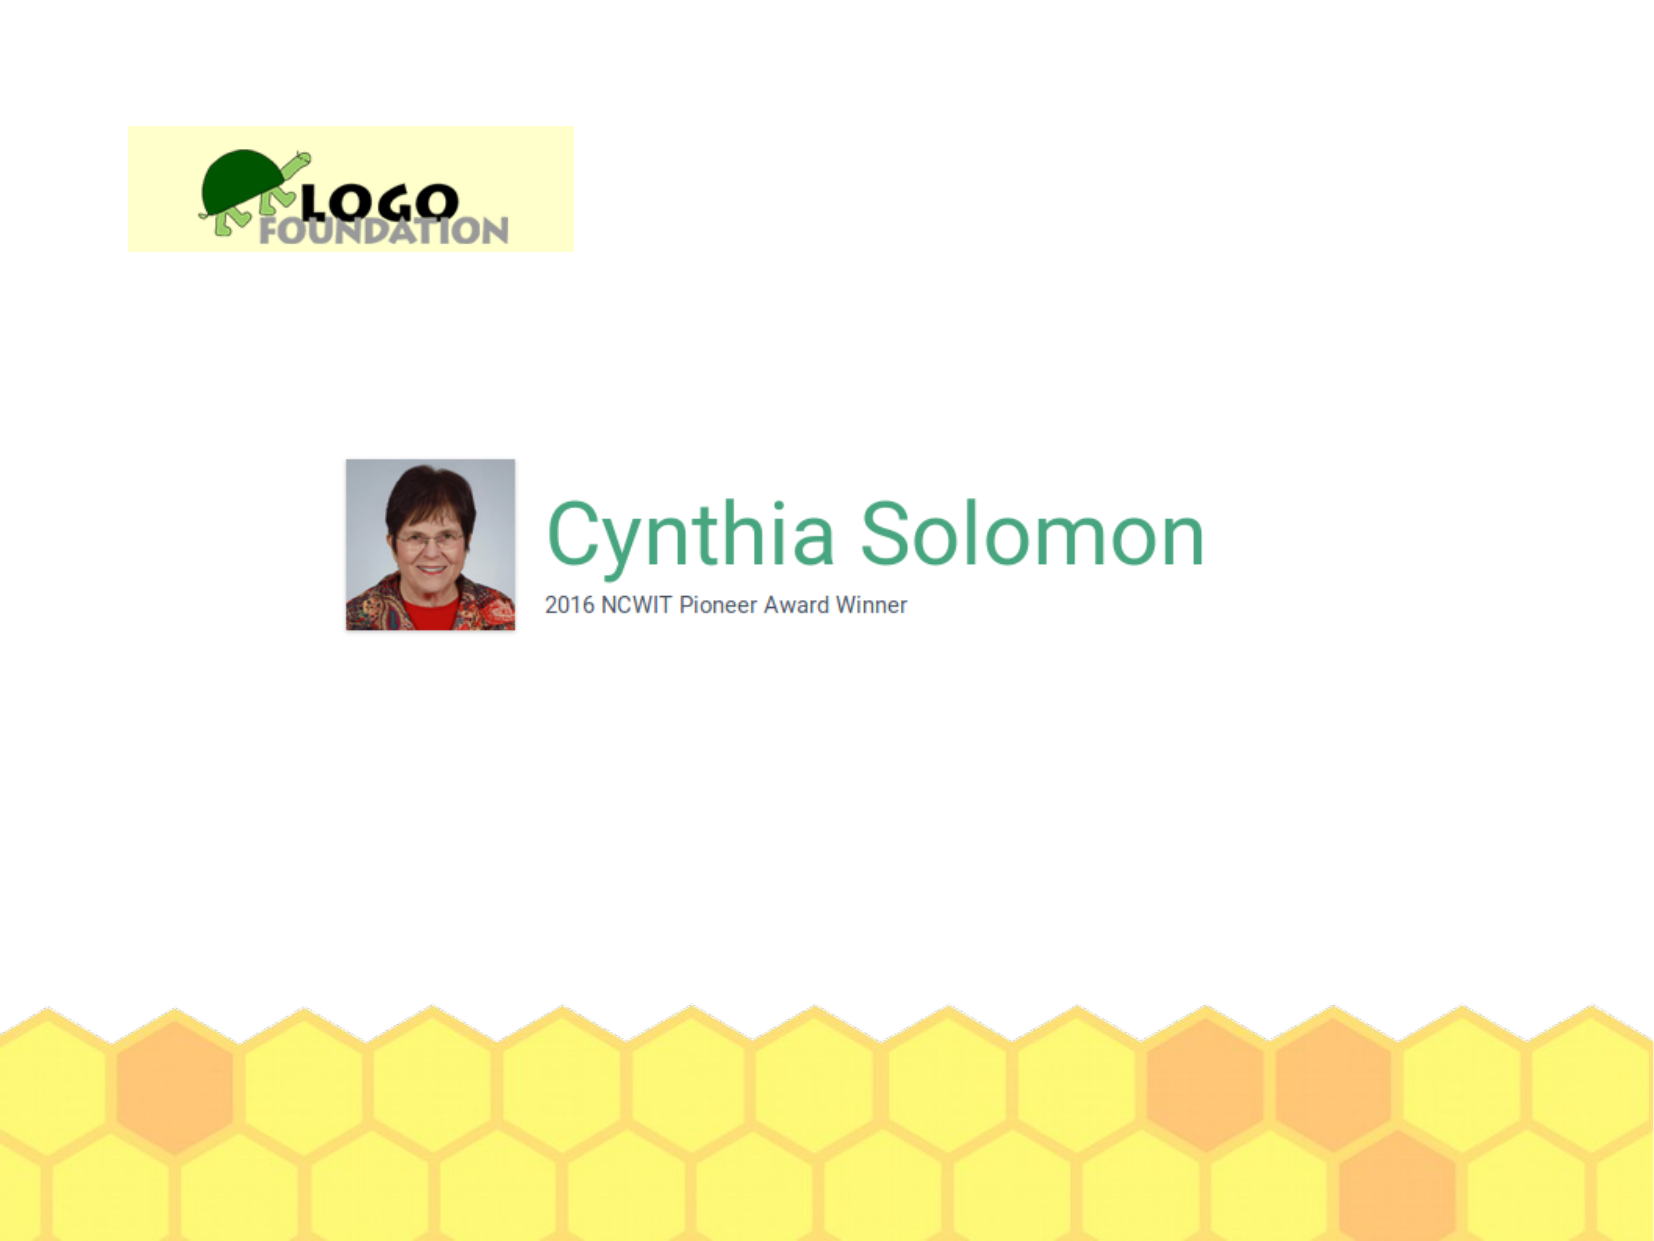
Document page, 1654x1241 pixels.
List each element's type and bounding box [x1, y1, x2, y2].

picture [226, 381, 1380, 709]
picture [128, 126, 574, 252]
picture [0, 1001, 1654, 1241]
